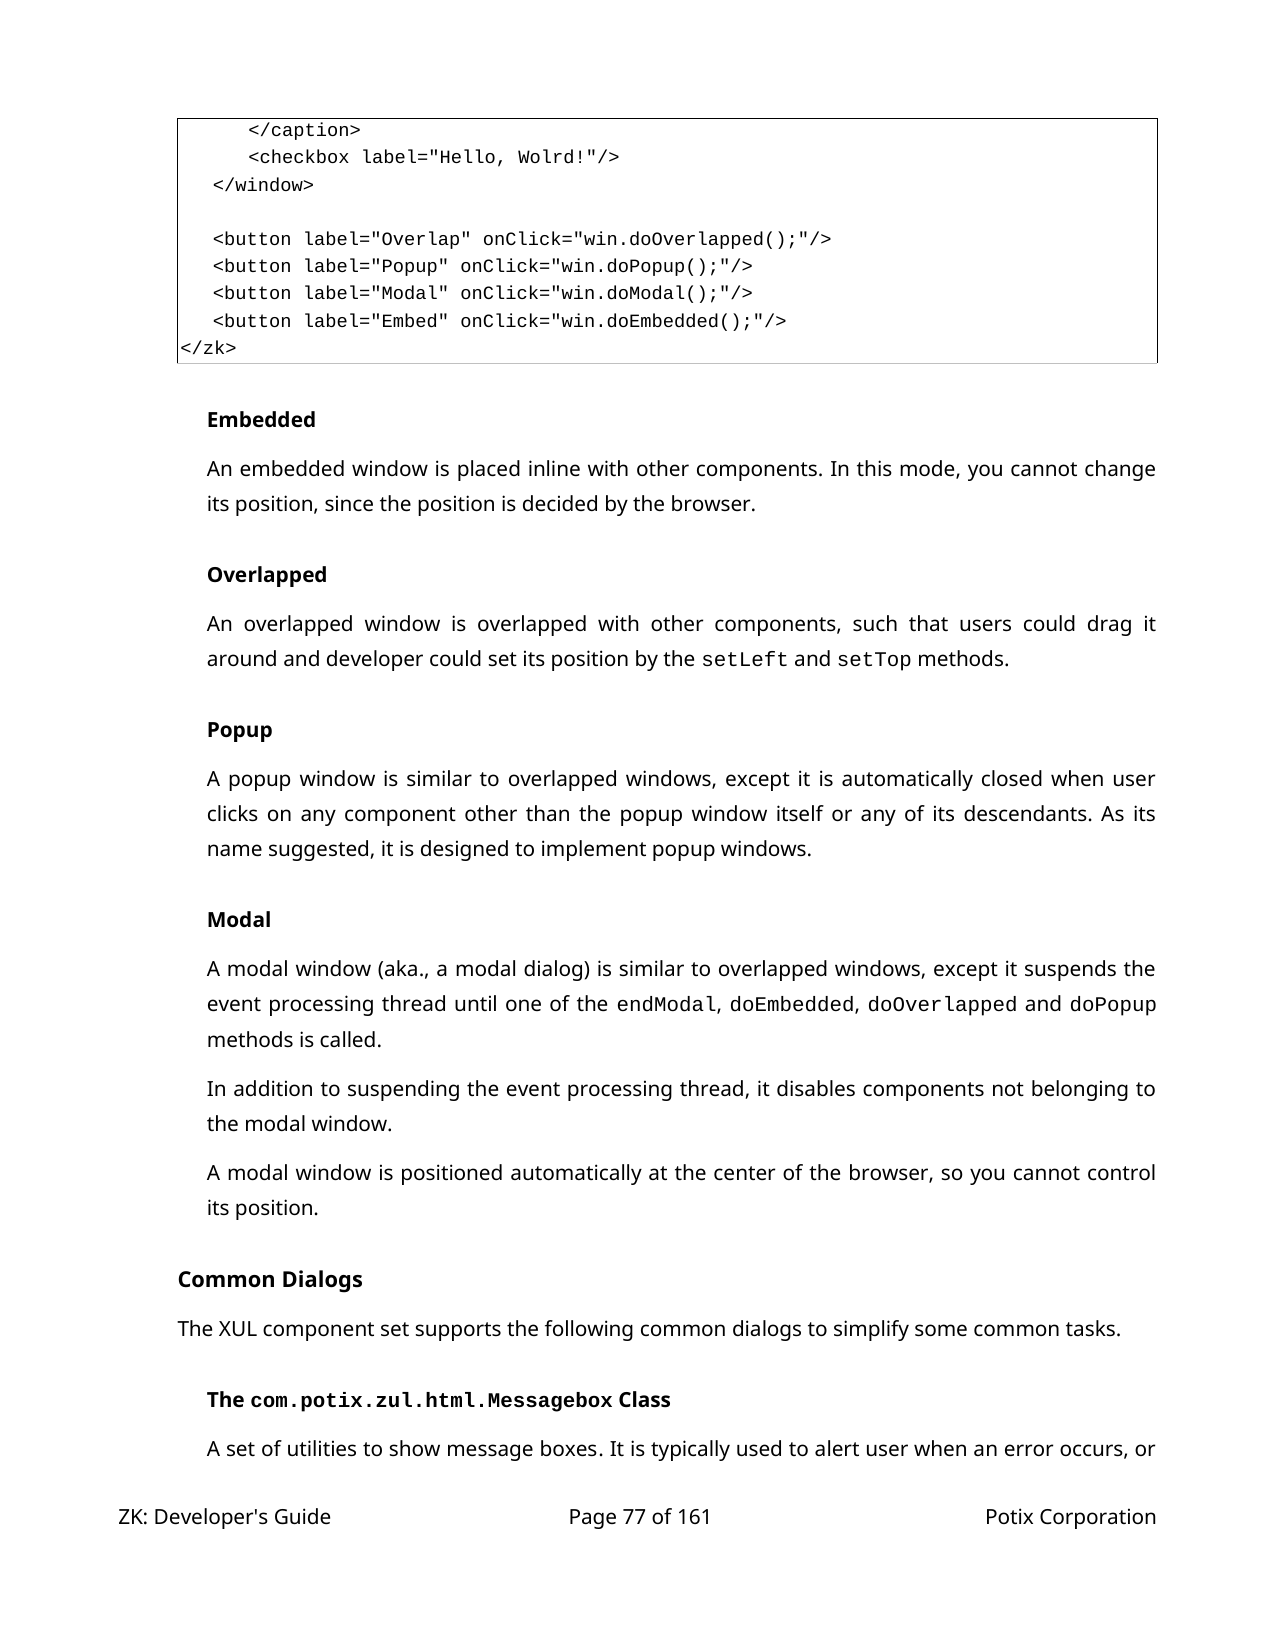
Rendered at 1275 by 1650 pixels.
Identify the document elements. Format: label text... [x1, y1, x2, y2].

subtitle Overlapped [207, 560, 1157, 588]
text In addition to suspending the event processing thread, it disables components not belonging to the modal window. [207, 1074, 1157, 1137]
text <checkbox label="Hello, Wolrd!"/> [178, 145, 1157, 169]
text A set of utilities to show message boxes. It is typically used to alert user when an error occurs, or [207, 1434, 1157, 1462]
subtitle Popup [207, 715, 1157, 743]
text An embedded window is placed inline with other components. In this mode, you cannot change its position, since the position is decided by the browser. [207, 454, 1157, 518]
text <button label="Embed" onClick="win.doEmbedded();"/> [178, 308, 1157, 333]
subtitle Common Dialogs [177, 1264, 1157, 1294]
subtitle Modal [207, 905, 1157, 933]
subtitle Embedded [207, 405, 1157, 434]
text The XUL component set supports the following common dialogs to simplify some common tasks. [177, 1314, 1157, 1343]
text A modal window (aka., a modal dialog) is similar to overlapped windows, except it suspends the event processing thread until one of the endModal, doEmbedded, doOverlapped and doPopup methods is called. [207, 954, 1157, 1053]
text </caption> [178, 119, 1157, 142]
text </zk> [178, 336, 1157, 363]
subtitle The com.potix.zul.html.Messagebox Class [207, 1385, 1157, 1414]
text An overlapped window is overlapped with other components, such that users could drag it around and developer could set its position by the setLeft and setTop methods. [207, 609, 1157, 673]
text <button label="Overlap" onClick="win.doOverlapped();"/> [178, 227, 1157, 251]
text <button label="Popup" onClick="win.doPopup();"/> [178, 254, 1157, 278]
text </window> [178, 172, 1157, 197]
text A popup window is similar to overlapped windows, except it is automatically closed when user clicks on any component other than the popup window itself or any of its descendants. As its name suggested, it is designed to implement popup windows. [207, 764, 1157, 863]
text <button label="Modal" onClick="win.doModal();"/> [178, 281, 1157, 306]
text A modal window is positioned automatically at the center of the browser, so you cannot control its position. [207, 1158, 1157, 1221]
